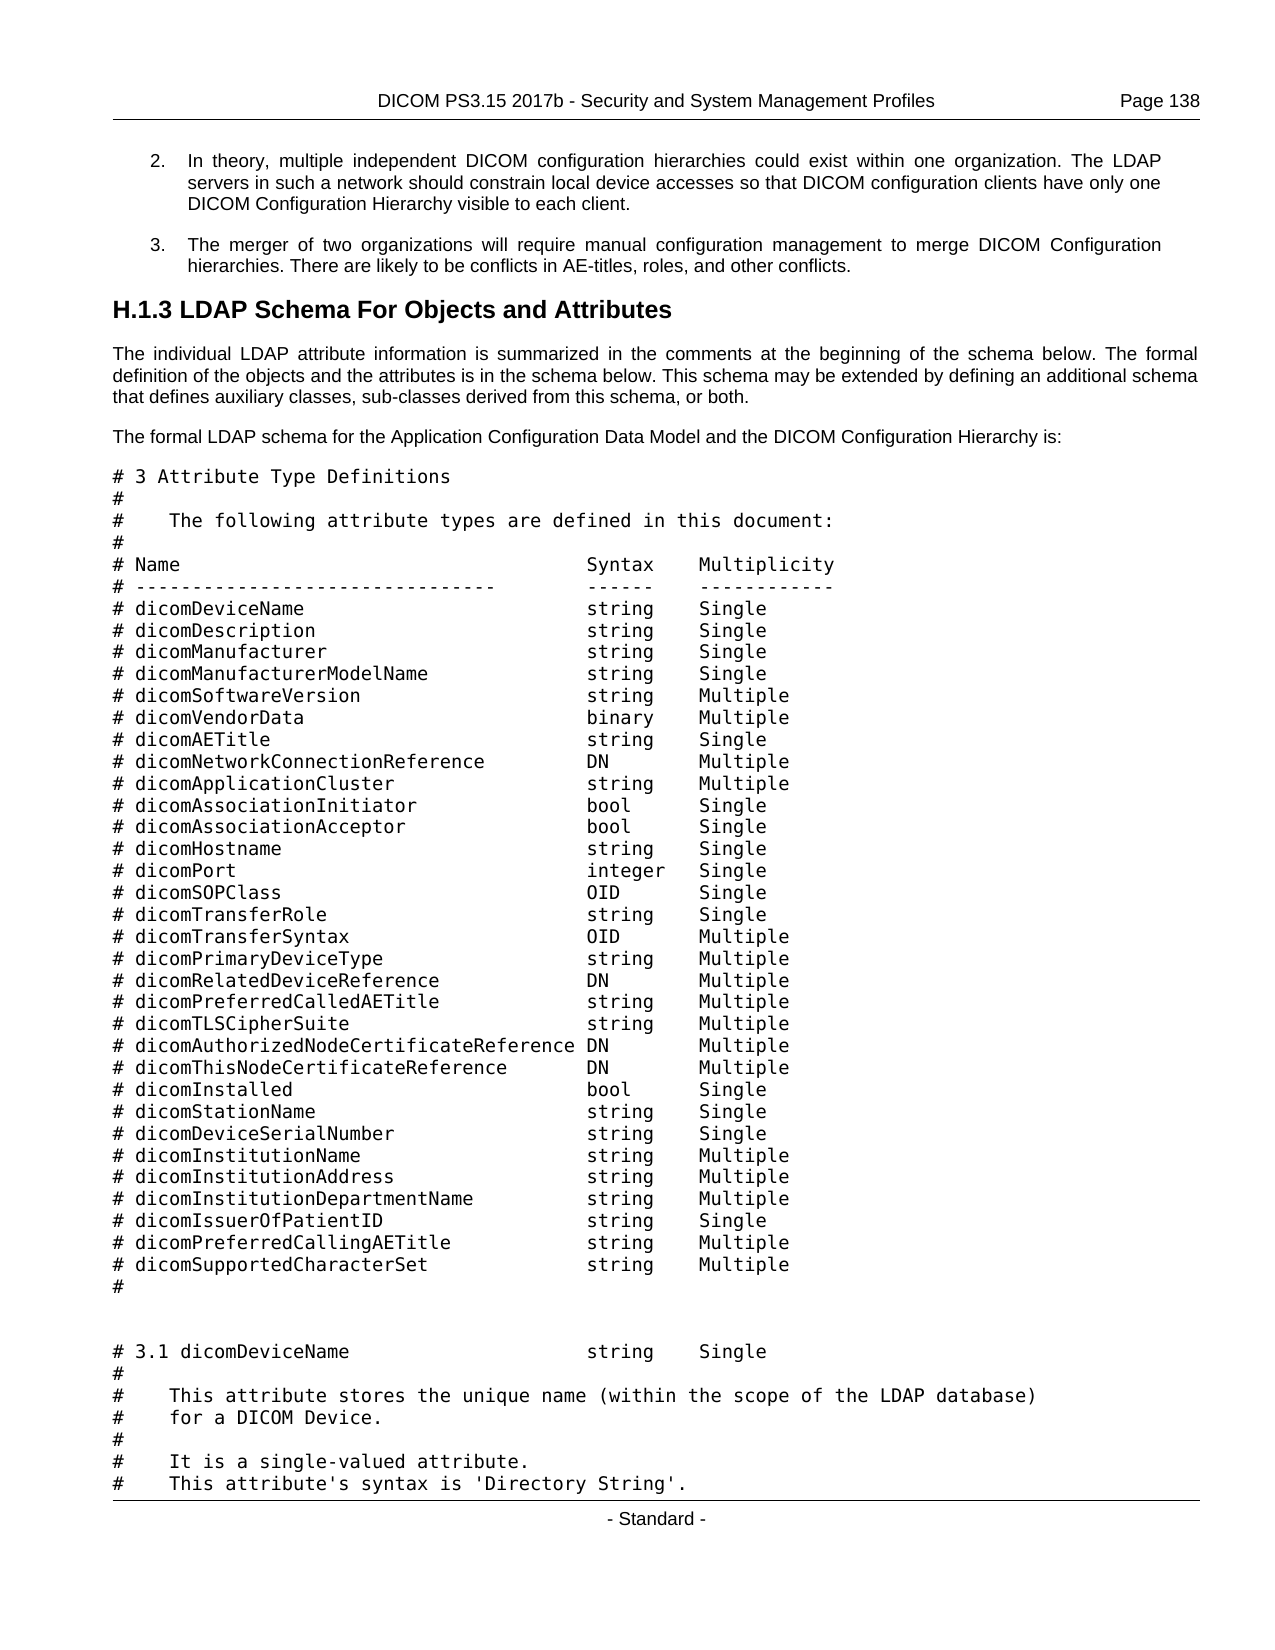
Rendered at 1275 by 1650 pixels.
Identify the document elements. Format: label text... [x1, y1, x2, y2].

list The merger of two organizations will require manual configuration management to merge DICOM Configuration hierarchies. There are likely to be conflicts in AE-titles, roles, and other conflicts. [150, 233, 1162, 277]
text # 3 Attribute Type Definitions # # The following attribute types are defined in this document: # # Name Syntax Multiplicity # -------------------------------- ------ ------------ # dicomDeviceName string Single # dicomDescription string Single # dicomManufacturer string Single # dicomManufacturerModelName string Single # dicomSoftwareVersion string Multiple # dicomVendorData binary Multiple # dicomAETitle string Single # dicomNetworkConnectionReference DN Multiple # dicomApplicationCluster string Multiple # dicomAssociationInitiator bool Single # dicomAssociationAcceptor bool Single # dicomHostname string Single # dicomPort integer Single # dicomSOPClass OID Single # dicomTransferRole string Single # dicomTransferSyntax OID Multiple # dicomPrimaryDeviceType string Multiple # dicomRelatedDeviceReference DN Multiple # dicomPreferredCalledAETitle string Multiple # dicomTLSCipherSuite string Multiple # dicomAuthorizedNodeCertificateReference DN Multiple # dicomThisNodeCertificateReference DN Multiple # dicomInstalled bool Single # dicomStationName string Single # dicomDeviceSerialNumber string Single # dicomInstitutionName string Multiple # dicomInstitutionAddress string Multiple # dicomInstitutionDepartmentName string Multiple # dicomIssuerOfPatientID string Single # dicomPreferredCallingAETitle string Multiple # dicomSupportedCharacterSet string Multiple # # 3.1 dicomDeviceName string Single # # This attribute stores the unique name (within the scope of the LDAP database) # for a DICOM Device. # # It is a single-valued attribute. # This attribute's syntax is 'Directory String'. [112, 467, 1200, 1495]
list In theory, multiple independent DICOM configuration hierarchies could exist within one organization. The LDAP servers in such a network should constrain local device accesses so that DICOM configuration clients have only one DICOM Configuration Hierarchy visible to each client. [150, 150, 1162, 215]
text The individual LDAP attribute information is summarized in the comments at the beginning of the schema below. The formal definition of the objects and the attributes is in the schema below. This schema may be extended by defining an additional schema that defines auxiliary classes, sub-classes derived from this schema, or both. [112, 343, 1200, 407]
text The formal LDAP schema for the Application Configuration Data Model and the DICOM Configuration Hierarchy is: [112, 426, 1200, 448]
text H.1.3 LDAP Schema For Objects and Attributes [112, 295, 1200, 324]
